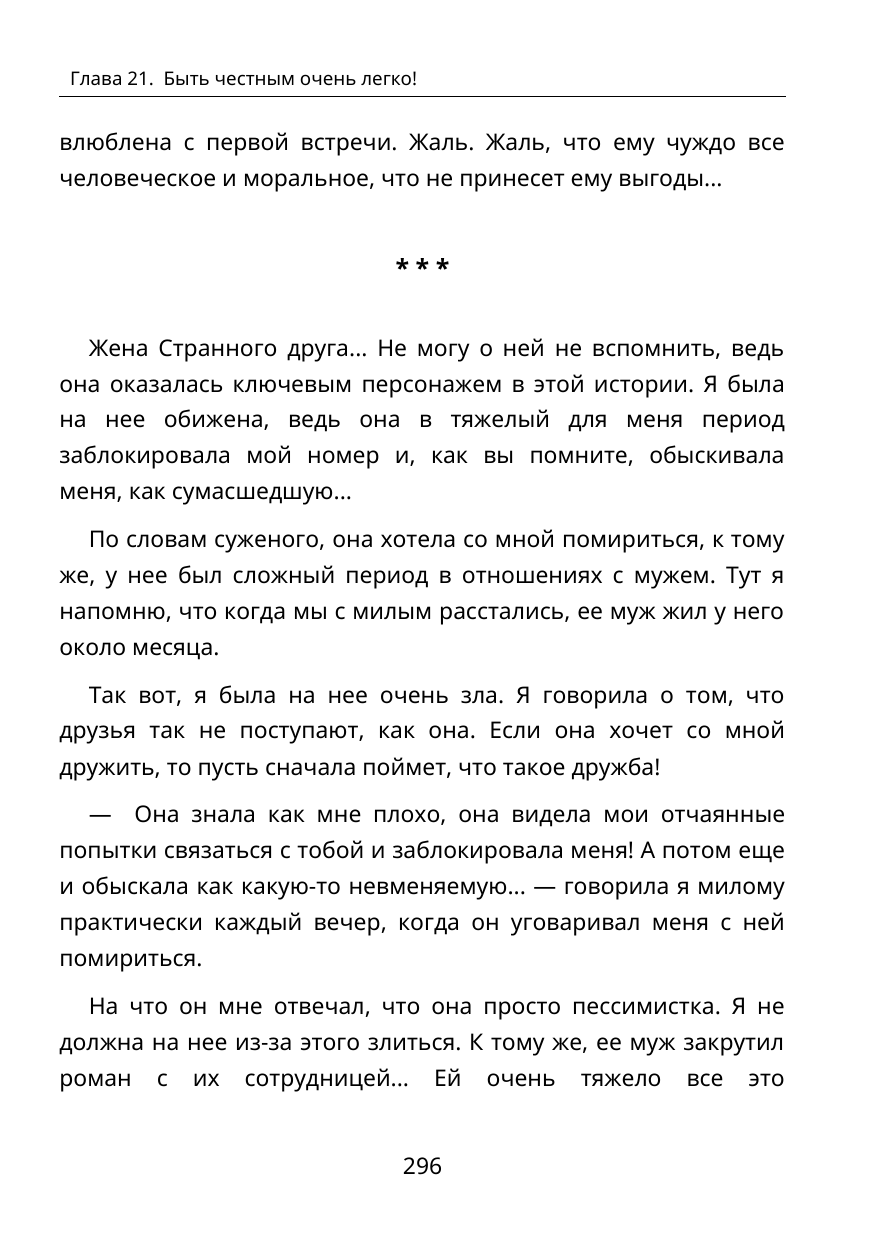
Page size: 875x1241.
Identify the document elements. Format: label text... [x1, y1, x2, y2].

text Жена Странного друга... Не могу о ней не вспомнить, ведь она оказалась ключевым персонажем в этой истории. Я была на нее обижена, ведь она в тяжелый для меня период заблокировала мой номер и, как вы помните, обыскивала меня, как сумасшедшую... [59, 332, 786, 507]
text По словам суженого, она хотела со мной помириться, к тому же, у нее был сложный период в отношениях с мужем. Тут я напомню, что когда мы с милым расстались, ее муж жил у него около месяца. [59, 523, 786, 662]
text На что он мне отвечал, что она просто пессимистка. Я не должна на нее из-за этого злиться. К тому же, ее муж закрутил роман с их сотрудницей... Ей очень тяжело все это [59, 989, 786, 1093]
text Так вот, я была на нее очень зла. Я говорила о том, что друзья так не поступают, как она. Если она хочет со мной дружить, то пусть сначала поймет, что такое дружба! [59, 678, 786, 782]
list Она знала как мне плохо, она видела мои отчаянные попытки связаться с тобой и заблокировала меня! А потом еще и обыскала как какую-то невменяемую... — говорила я милому практически каждый вечер, когда он уговаривал меня с ней помириться. [59, 798, 786, 973]
subtitle * * * [59, 251, 786, 285]
text влюблена с первой встречи. Жаль. Жаль, что ему чуждо все человеческое и моральное, что не принесет ему выгоды... [59, 126, 786, 193]
